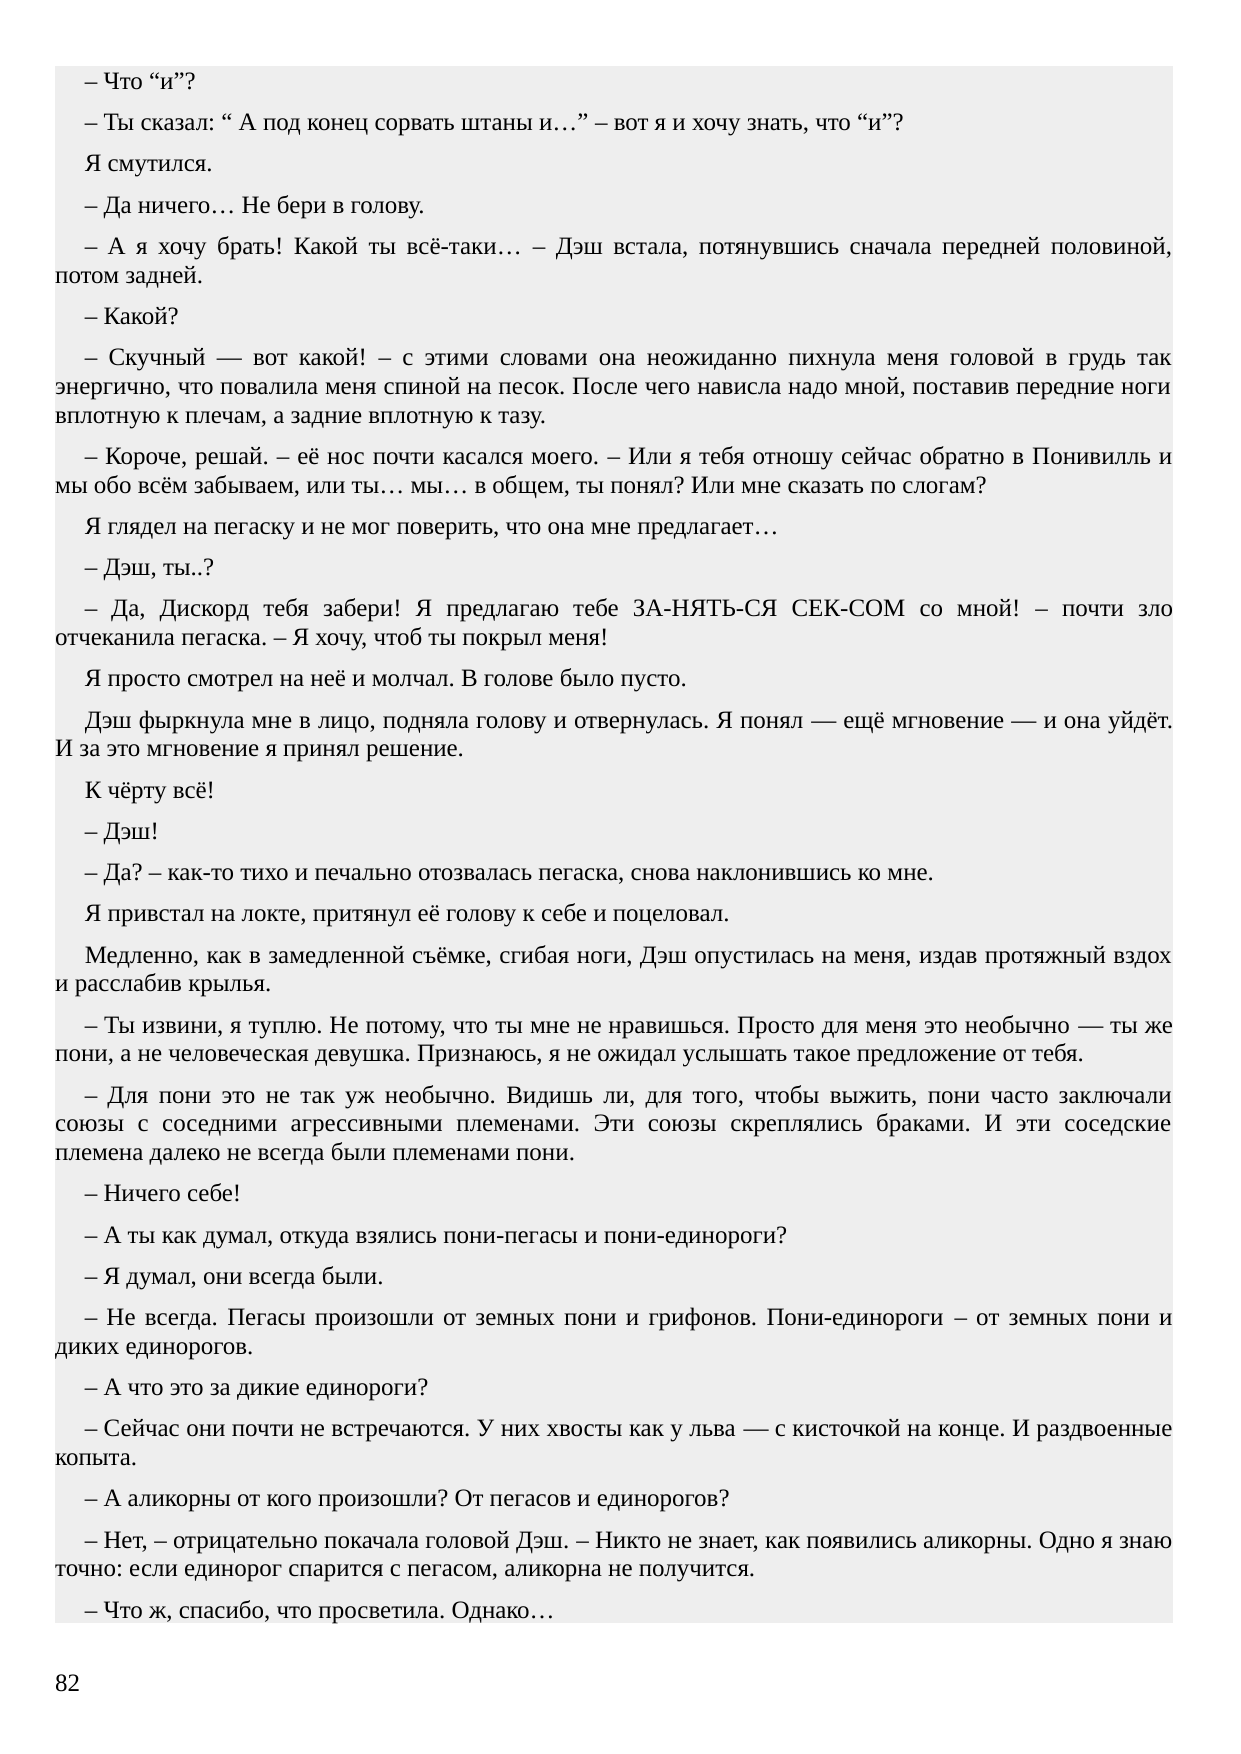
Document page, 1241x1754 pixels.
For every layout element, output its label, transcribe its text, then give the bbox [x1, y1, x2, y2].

text Я привстал на локте, притянул её голову к себе и поцеловал. [55, 898, 1173, 927]
text Дэш фыркнула мне в лицо, подняла голову и отвернулась. Я понял — ещё мгновение — и она уйдёт. И за это мгновение я принял решение. [55, 705, 1173, 762]
text – Ты извини, я туплю. Не потому, что ты мне не нравишься. Просто для меня это необычно — ты же пони, а не человеческая девушка. Признаюсь, я не ожидал услышать такое предложение от тебя. [55, 1010, 1173, 1067]
text – А что это за дикие единороги? [55, 1372, 1173, 1401]
text – А аликорны от кого произошли? От пегасов и единорогов? [55, 1483, 1173, 1512]
text – Дэш! [55, 816, 1173, 845]
text Я смутился. [55, 148, 1173, 177]
text – Да, Дискорд тебя забери! Я предлагаю тебе ЗА-НЯТЬ-СЯ СЕК-СОМ со мной! – почти зло отчеканила пегаска. – Я хочу, чтоб ты покрыл меня! [55, 593, 1173, 651]
text – А ты как думал, откуда взялись пони-пегасы и пони-единороги? [55, 1220, 1173, 1248]
text – Для пони это не так уж необычно. Видишь ли, для того, чтобы выжить, пони часто заключали союзы с соседними агрессивными племенами. Эти союзы скреплялись браками. И эти соседские племена далеко не всегда были племенами пони. [55, 1080, 1173, 1166]
text – Нет, – отрицательно покачала головой Дэш. – Никто не знает, как появились аликорны. Одно я знаю точно: если единорог спарится с пегасом, аликорна не получится. [55, 1525, 1173, 1582]
text Медленно, как в замедленной съёмке, сгибая ноги, Дэш опустилась на меня, издав протяжный вздох и расслабив крылья. [55, 940, 1173, 997]
text – Да ничего… Не бери в голову. [55, 190, 1173, 218]
text – Что ж, спасибо, что просветила. Однако… [55, 1595, 1173, 1623]
text – Не всегда. Пегасы произошли от земных пони и грифонов. Пони-единороги – от земных пони и диких единорогов. [55, 1302, 1173, 1360]
text – Сейчас они почти не встречаются. У них хвосты как у льва — с кисточкой на конце. И раздвоенные копыта. [55, 1413, 1173, 1471]
text Я просто смотрел на неё и молчал. В голове было пусто. [55, 663, 1173, 692]
text – Ты сказал: “ А под конец сорвать штаны и…” – вот я и хочу знать, что “и”? [55, 107, 1173, 136]
text К чёрту всё! [55, 775, 1173, 803]
text – Да? – как-то тихо и печально отозвалась пегаска, снова наклонившись ко мне. [55, 857, 1173, 886]
text – Короче, решай. – её нос почти касался моего. – Или я тебя отношу сейчас обратно в Понивилль и мы обо всём забываем, или ты… мы… в общем, ты понял? Или мне сказать по слогам? [55, 441, 1173, 498]
text – Какой? [55, 301, 1173, 330]
text – Я думал, они всегда были. [55, 1261, 1173, 1290]
text Я глядел на пегаску и не мог поверить, что она мне предлагает… [55, 511, 1173, 540]
text – Скучный — вот какой! – с этими словами она неожиданно пихнула меня головой в грудь так энергично, что повалила меня спиной на песок. После чего нависла надо мной, поставив передние ноги вплотную к плечам, а задние вплотную к тазу. [55, 342, 1173, 428]
text – А я хочу брать! Какой ты всё-таки… – Дэш встала, потянувшись сначала передней половиной, потом задней. [55, 231, 1173, 288]
text – Что “и”? [55, 66, 1173, 95]
text – Дэш, ты..? [55, 552, 1173, 581]
text – Ничего себе! [55, 1178, 1173, 1207]
